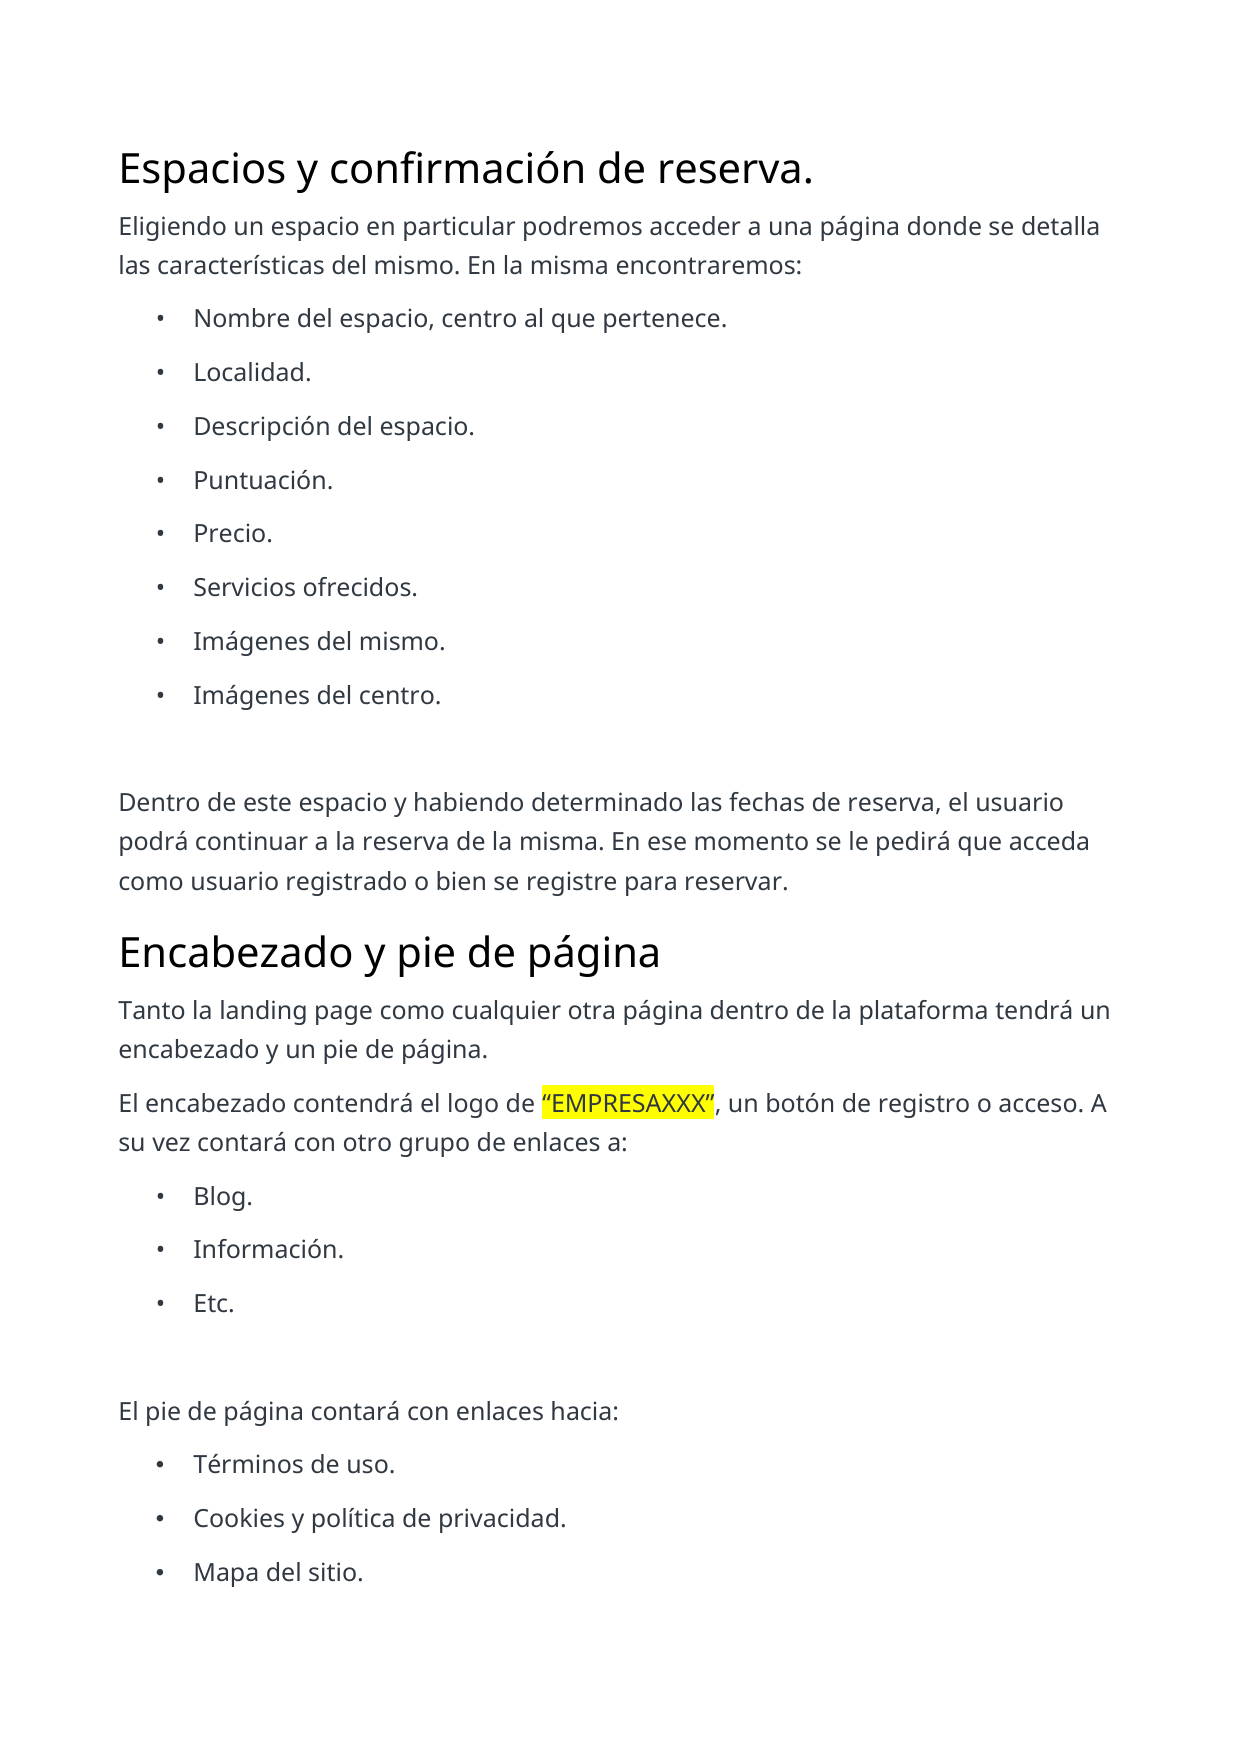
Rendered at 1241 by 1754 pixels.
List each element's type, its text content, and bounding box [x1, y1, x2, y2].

text El encabezado contendrá el logo de “EMPRESAXXX”, un botón de registro o acceso. A su vez contará con otro grupo de enlaces a: [118, 1085, 1122, 1159]
list Imágenes del centro. [156, 677, 1122, 711]
text El pie de página contará con enlaces hacia: [118, 1393, 1122, 1427]
text Tanto la landing page como cualquier otra página dentro de la plataforma tendrá un encabezado y un pie de página. [118, 992, 1122, 1066]
list Mapa del sitio. [156, 1554, 1122, 1589]
list Puntuación. [156, 462, 1122, 496]
list Precio. [156, 516, 1122, 550]
subtitle Encabezado y pie de página [118, 923, 1122, 980]
subtitle Espacios y confirmación de reserva. [118, 139, 1122, 196]
text Eligiendo un espacio en particular podremos acceder a una página donde se detalla las características del mismo. En la misma encontraremos: [118, 208, 1122, 281]
list Nombre del espacio, centro al que pertenece. [156, 301, 1122, 335]
list Localidad. [156, 355, 1122, 389]
list Servicios ofrecidos. [156, 570, 1122, 604]
list Etc. [156, 1286, 1122, 1320]
list Descripción del espacio. [156, 409, 1122, 443]
list Cookies y política de privacidad. [156, 1501, 1122, 1535]
list Información. [156, 1232, 1122, 1266]
list Imágenes del mismo. [156, 624, 1122, 658]
list Blog. [156, 1178, 1122, 1212]
text Dentro de este espacio y habiendo determinado las fechas de reserva, el usuario podrá continuar a la reserva de la misma. En ese momento se le pedirá que acceda como usuario registrado o bien se registre para reservar. [118, 785, 1122, 897]
list Términos de uso. [156, 1447, 1122, 1481]
